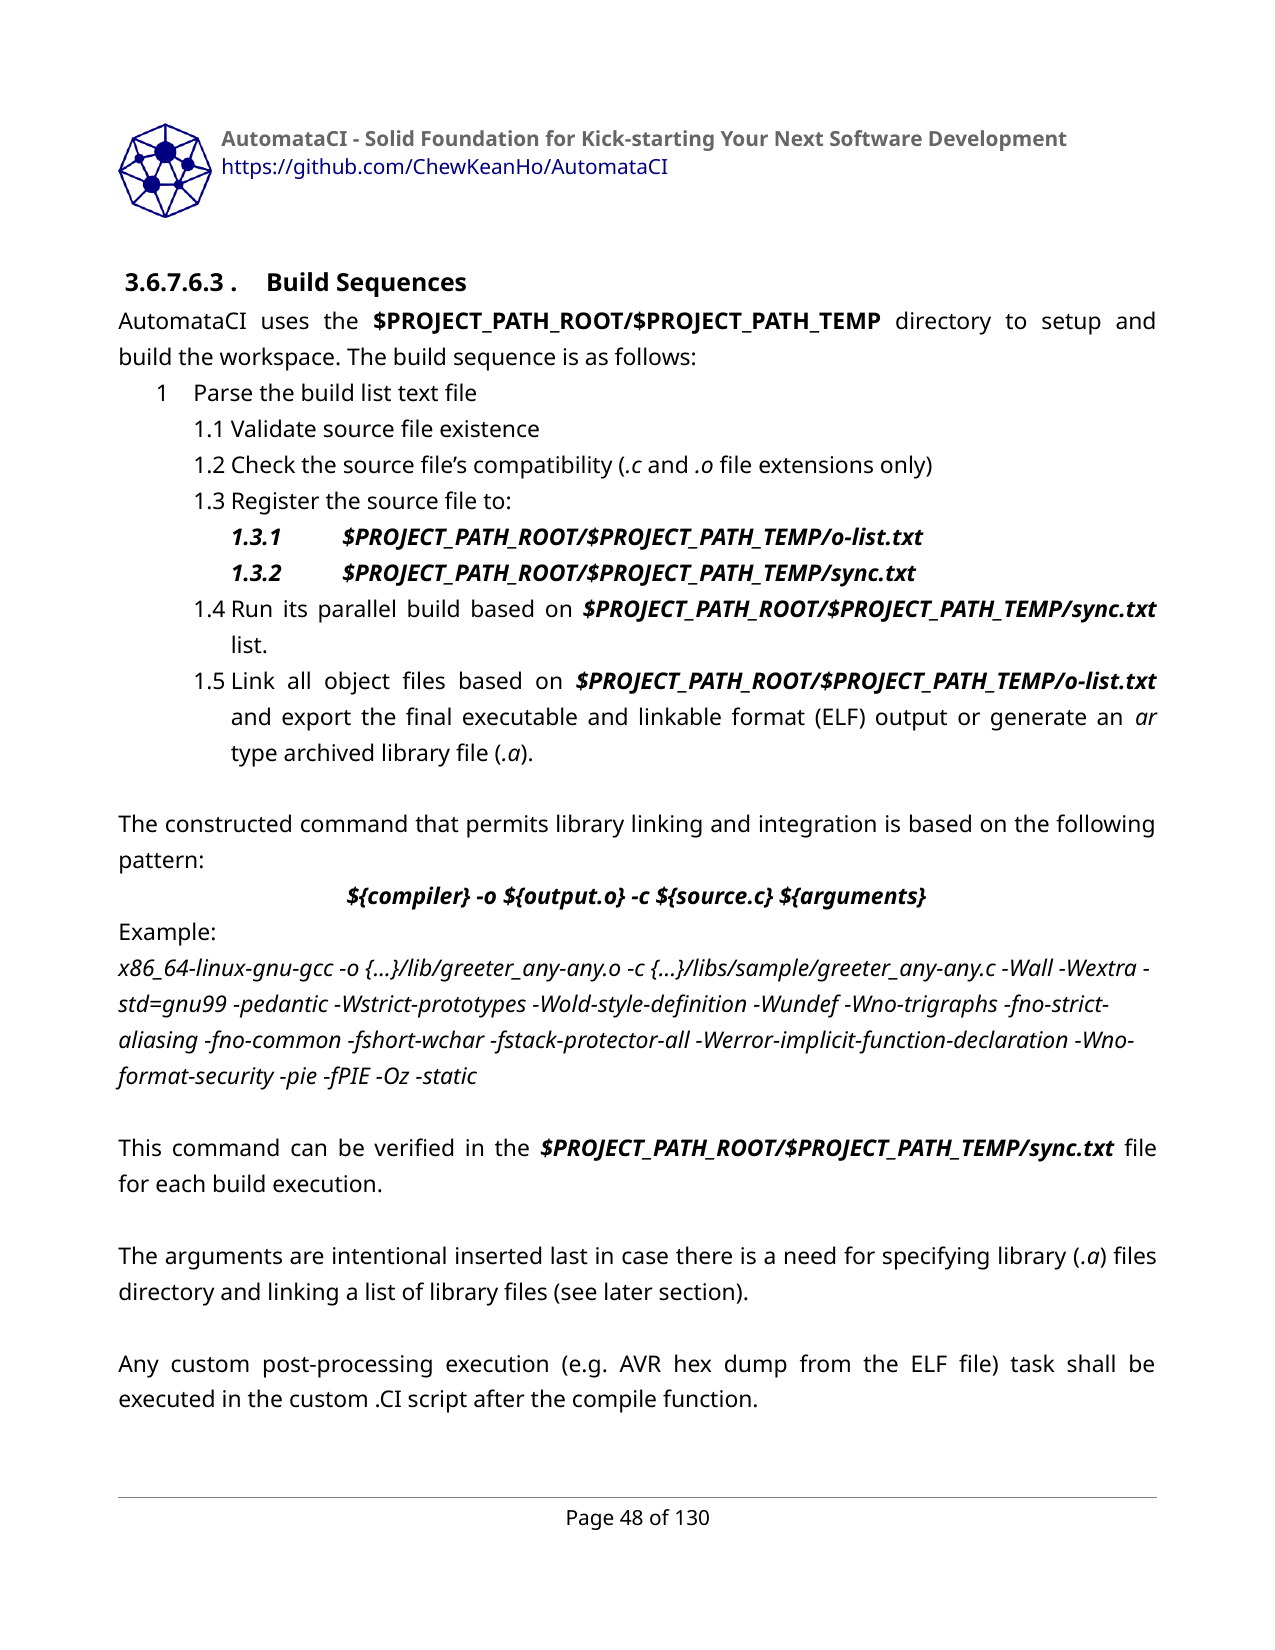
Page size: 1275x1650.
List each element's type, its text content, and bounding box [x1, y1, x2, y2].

text Example: [118, 916, 1157, 947]
list $PROJECT_PATH_ROOT/$PROJECT_PATH_TEMP/o-list.txt [231, 521, 1157, 552]
picture [118, 123, 212, 218]
text Any custom post-processing execution (e.g. AVR hex dump from the ELF file) task shall be executed in the custom .CI script after the compile function. [118, 1347, 1157, 1415]
list Link all object files based on $PROJECT_PATH_ROOT/$PROJECT_PATH_TEMP/o-list.txt and export the final executable and linkable format (ELF) output or generate an ar type archived library file (.a). [193, 665, 1157, 768]
subtitle Build Sequences [118, 265, 1157, 299]
text AutomataCI uses the $PROJECT_PATH_ROOT/$PROJECT_PATH_TEMP directory to setup and build the workspace. The build sequence is as follows: [118, 305, 1157, 372]
list Parse the build list text file [156, 377, 1157, 408]
list Run its parallel build based on $PROJECT_PATH_ROOT/$PROJECT_PATH_TEMP/sync.txt list. [193, 593, 1157, 660]
list Validate source file existence [193, 413, 1157, 444]
list Register the source file to: [193, 485, 1157, 516]
text ${compiler} -o ${output.o} -c ${source.c} ${arguments} [118, 880, 1157, 912]
list $PROJECT_PATH_ROOT/$PROJECT_PATH_TEMP/sync.txt [231, 557, 1157, 588]
text x86_64-linux-gnu-gcc -o {...}/lib/greeter_any-any.o -c {...}/libs/sample/greeter_any-any.c -Wall -Wextra -std=gnu99 -pedantic -Wstrict-prototypes -Wold-style-definition -Wundef -Wno-trigraphs -fno-strict-aliasing -fno-common -fshort-wchar -fstack-protector-all -Werror-implicit-function-declaration -Wno-format-security -pie -fPIE -Oz -static [118, 952, 1157, 1091]
text The constructed command that permits library linking and integration is based on the following pattern: [118, 808, 1157, 876]
list Check the source file’s compatibility (.c and .o file extensions only) [193, 449, 1157, 480]
text This command can be verified in the $PROJECT_PATH_ROOT/$PROJECT_PATH_TEMP/sync.txt file for each build execution. [118, 1132, 1157, 1199]
text The arguments are intentional inserted last in case there is a need for specifying library (.a) files directory and linking a list of library files (see later section). [118, 1240, 1157, 1307]
